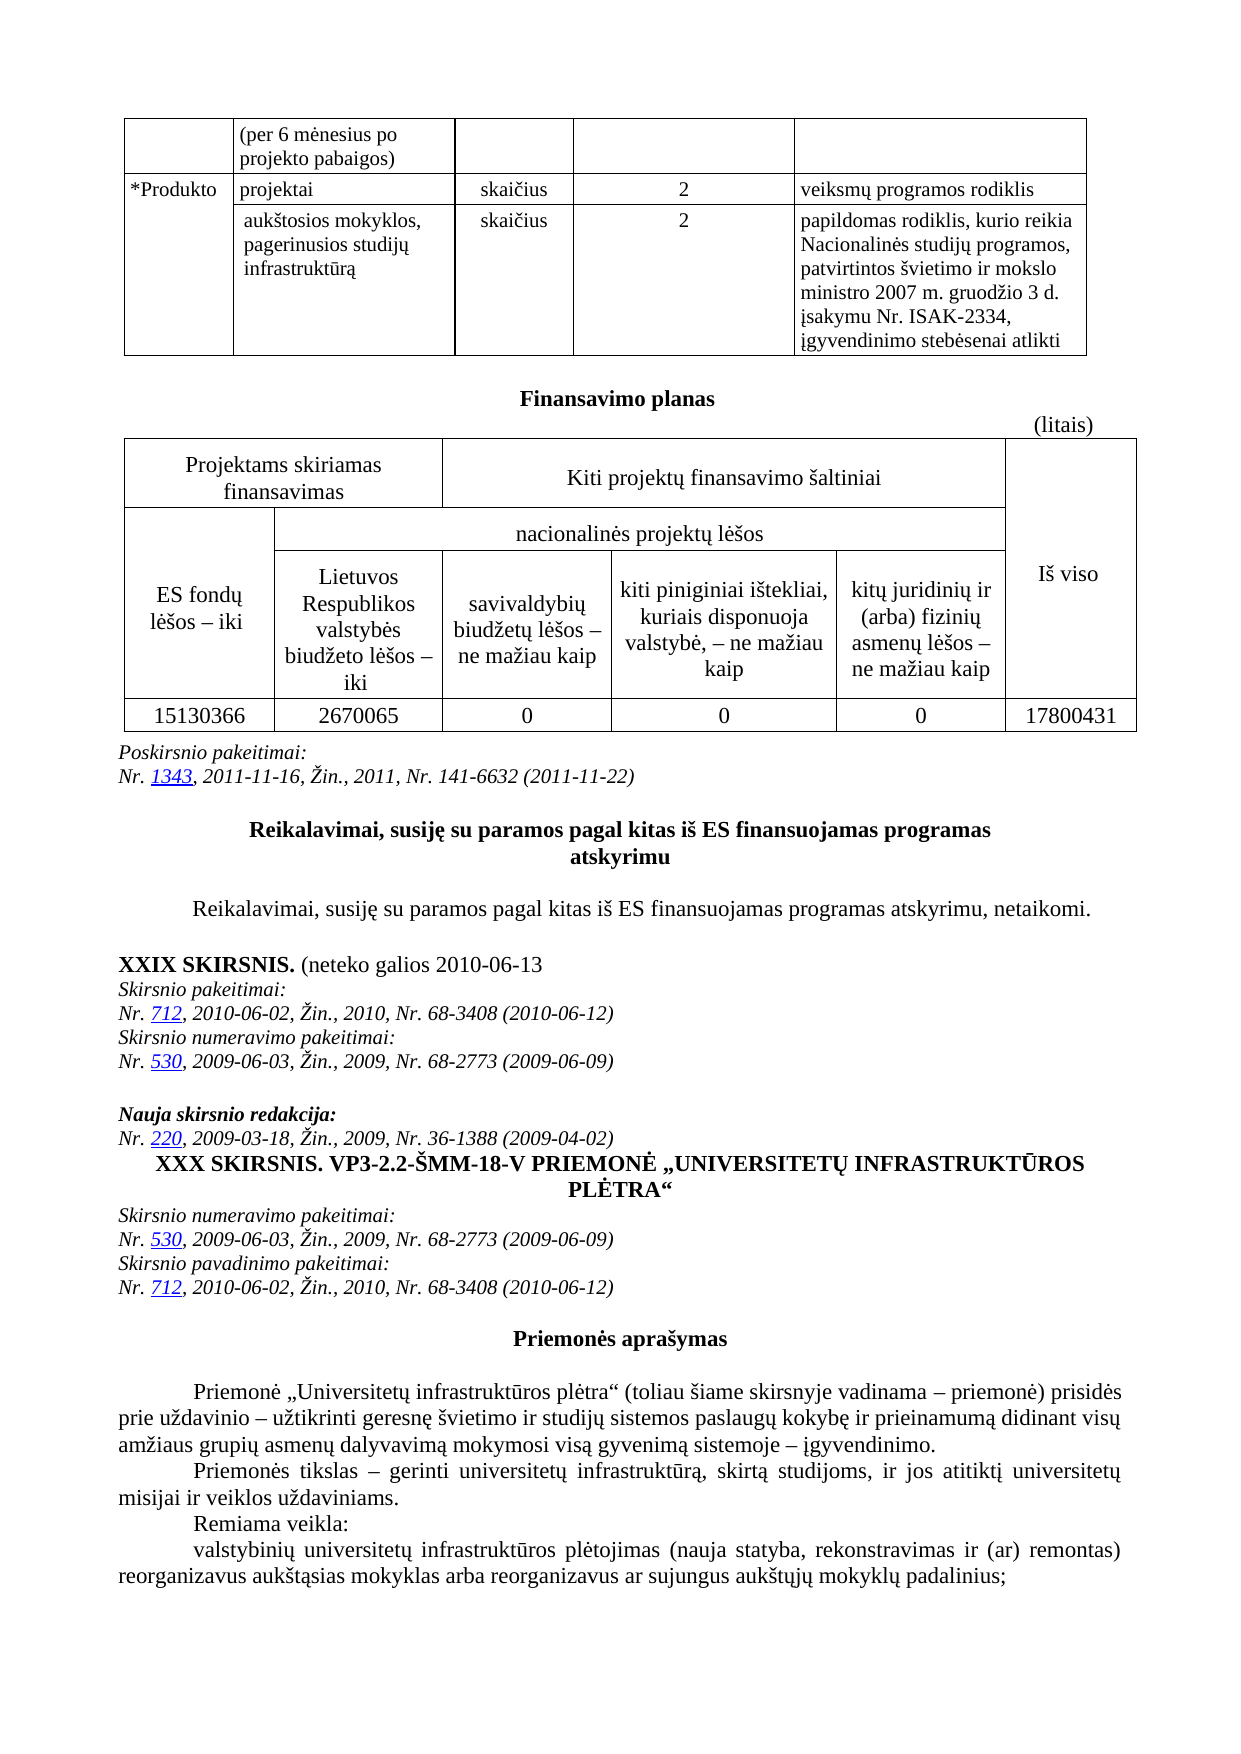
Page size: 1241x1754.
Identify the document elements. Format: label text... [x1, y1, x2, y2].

text valstybinių universitetų infrastruktūros plėtojimas (nauja statyba, rekonstravimas ir (ar) remontas) reorganizavus aukštąsias mokyklas arba reorganizavus ar sujungus aukštųjų mokyklų padalinius; [118, 1536, 1122, 1589]
text Priemonė „Universitetų infrastruktūros plėtra“ (toliau šiame skirsnyje vadinama – priemonė) prisidės prie uždavinio – užtikrinti geresnę švietimo ir studijų sistemos paslaugų kokybę ir prieinamumą didinant visų amžiaus grupių asmenų dalyvavimą mokymosi visą gyvenimą sistemoje – įgyvendinimo. [118, 1378, 1122, 1457]
text Nr. 530, 2009-06-03, Žin., 2009, Nr. 68-2773 (2009-06-09) [118, 1227, 1122, 1251]
text Nr. 1343, 2011-11-16, Žin., 2011, Nr. 141-6632 (2011-11-22) [118, 764, 1122, 788]
text Reikalavimai, susiję su paramos pagal kitas iš ES finansuojamas programas atskyrimu, netaikomi. [118, 896, 1122, 922]
table_cell [456, 119, 573, 173]
table_cell ES fondų lėšos – iki [125, 508, 274, 698]
table_cell [795, 119, 1086, 173]
text Poskirsnio pakeitimai: [118, 739, 1122, 764]
table_cell papildomas rodiklis, kurio reikia Nacionalinės studijų programos, patvirtintos švietimo ir mokslo ministro 2007 m. gruodžio 3 d. įsakymu Nr. ISAK-2334, įgyvendinimo stebėsenai atlikti [795, 205, 1086, 355]
text XXX SKIRSNIS. VP3-2.2-ŠMM-18-V PRIEMONĖ „UNIVERSITETŲ INFRASTRUKTŪROS PLĖTRA“ [118, 1150, 1122, 1203]
table_cell [125, 119, 233, 173]
table_cell *Produkto [125, 174, 233, 355]
table_cell nacionalinės projektų lėšos [275, 508, 1005, 550]
table_cell 0 [443, 699, 611, 731]
text Priemonės tikslas – gerinti universitetų infrastruktūrą, skirtą studijoms, ir jos atitiktį universitetų misijai ir veiklos uždaviniams. [118, 1457, 1122, 1510]
table_cell veiksmų programos rodiklis [795, 174, 1086, 204]
text XXIX SKIRSNIS. (neteko galios 2010-06-13 [118, 951, 1122, 977]
text Nr. 220, 2009-03-18, Žin., 2009, Nr. 36-1388 (2009-04-02) [118, 1126, 1122, 1150]
table_header Kiti projektų finansavimo šaltiniai [443, 439, 1005, 507]
text Skirsnio numeravimo pakeitimai: [118, 1203, 1122, 1227]
table_cell kitų juridinių ir (arba) fizinių asmenų lėšos – ne mažiau kaip [837, 551, 1005, 698]
text Skirsnio pavadinimo pakeitimai: [118, 1251, 1122, 1275]
table_cell aukštosios mokyklos, pagerinusios studijų infrastruktūrą [234, 205, 454, 355]
text Skirsnio pakeitimai: [118, 977, 1122, 1001]
text (litais) [118, 411, 1122, 438]
table_cell skaičius [456, 174, 573, 204]
table_cell kiti piniginiai ištekliai, kuriais disponuoja valstybė, – ne mažiau kaip [612, 551, 836, 698]
table_header Iš viso [1006, 439, 1136, 698]
table_cell 17800431 [1006, 699, 1136, 731]
text Reikalavimai, susiję su paramos pagal kitas iš ES finansuojamas programas atskyrimu [118, 816, 1122, 869]
table_cell projektai [234, 174, 454, 204]
table_cell Lietuvos Respublikos valstybės biudžeto lėšos – iki [275, 551, 442, 698]
table_cell [574, 119, 794, 173]
table_cell savivaldybių biudžetų lėšos – ne mažiau kaip [443, 551, 611, 698]
text Skirsnio numeravimo pakeitimai: [118, 1025, 1122, 1049]
table_cell 2 [574, 205, 794, 355]
text Nr. 712, 2010-06-02, Žin., 2010, Nr. 68-3408 (2010-06-12) [118, 1001, 1122, 1025]
text Priemonės aprašymas [118, 1325, 1122, 1352]
text Remiama veikla: [118, 1510, 1122, 1536]
text Finansavimo planas [118, 385, 1122, 411]
table_header Projektams skiriamas finansavimas [125, 439, 442, 507]
table_cell (per 6 mėnesius po projekto pabaigos) [234, 119, 454, 173]
table_cell 15130366 [125, 699, 274, 731]
text Nr. 530, 2009-06-03, Žin., 2009, Nr. 68-2773 (2009-06-09) [118, 1049, 1122, 1073]
table_cell 0 [837, 699, 1005, 731]
text Nauja skirsnio redakcija: [118, 1102, 1122, 1126]
table_cell 2 [574, 174, 794, 204]
table_cell skaičius [456, 205, 573, 355]
text Nr. 712, 2010-06-02, Žin., 2010, Nr. 68-3408 (2010-06-12) [118, 1275, 1122, 1299]
table_cell 0 [612, 699, 836, 731]
table_cell 2670065 [275, 699, 442, 731]
